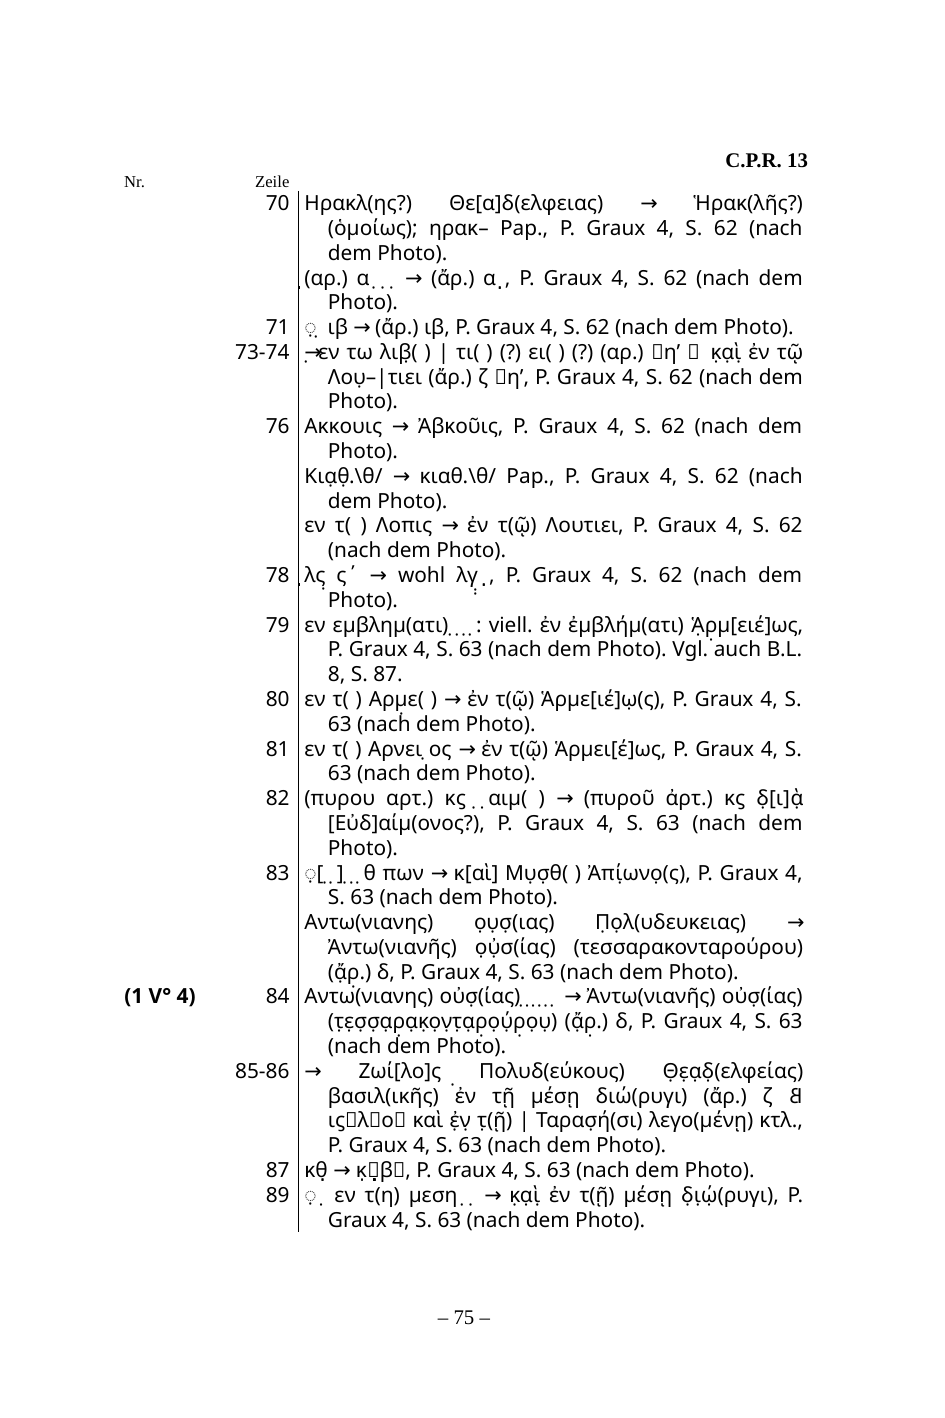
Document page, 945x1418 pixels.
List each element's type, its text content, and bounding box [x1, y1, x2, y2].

table_cell [207, 513, 298, 563]
table_cell [118, 1183, 207, 1232]
table_cell εν τ( ) Αρμ̣ε( ) → ἐν τ(ῷ) Ἁρμε[ιέ]ω̣(ς), P. Graux 4, S. 63 (nach dem Photo). [299, 687, 809, 736]
table_cell [118, 414, 207, 463]
table_cell 84 [207, 984, 298, 1058]
table_cell εν εμβλημ(ατι) ̣ ̣ ̣ ̣: viell. ἐν ἐμβλήμ(ατι) Ἁ̣ρ̣μ[ειέ]ως, P. Graux 4, S. 63 (nach dem Photo). Vgl. auch B.L. 8, S. 87. [299, 612, 809, 687]
table_cell [118, 786, 207, 860]
table_cell 87 [207, 1158, 298, 1182]
table_cell [118, 910, 207, 984]
table_cell 82 [207, 786, 298, 860]
table_cell [118, 513, 207, 563]
table_cell [207, 464, 298, 513]
table_cell ̣[ ̣ ̣] ̣ ̣ ̣θ πων → κ[αὶ] Μυ̣σ̣θ( ) Ἀπί̣ωνο̣(ς), P. Graux 4, S. 63 (nach dem Photo). [299, 860, 809, 910]
table_cell 79 [207, 612, 298, 687]
table_cell 89 [207, 1183, 298, 1232]
table_cell 76 [207, 414, 298, 463]
table_cell 78 [207, 563, 298, 612]
table_cell [118, 464, 207, 513]
table_cell  ̣ εν τω λιβ̣( ) | τι( ) (?) ει( ) (?) (αρ.) η’ → κ̣α̣ὶ̣ ἐν τῷ Λου̣–|τιει (ἄρ.) ζ η’, P. Graux 4, S. 62 (nach dem Photo). [299, 340, 809, 414]
table_cell [118, 1158, 207, 1182]
table_cell 83 [207, 860, 298, 910]
table_cell Ακκουις → Ἀβκοῦις, P. Graux 4, S. 62 (nach dem Photo). [299, 414, 809, 463]
table_cell ̣ ̣ εν τ(η) μεση ̣ ̣ → κ̣α̣ὶ̣ ἐν τ(ῇ) μέσῃ δ̣ι̣ώ̣(ρυγι), P. Graux 4, S. 63 (nach dem Photo). [299, 1183, 809, 1232]
table_cell [118, 612, 207, 687]
table_cell [207, 910, 298, 984]
table_cell 80 [207, 687, 298, 736]
table_cell 81 [207, 736, 298, 786]
table_cell [118, 315, 207, 339]
table_cell (1 V° 4) [118, 984, 207, 1058]
table_cell [118, 736, 207, 786]
table_cell [118, 563, 207, 612]
table_cell (πυρου αρτ.) κϛ ̣ ̣αιμ( ) → (πυροῦ ἀρτ.) κϛ δ̣[ι]ὰ̣ [Εὐδ]αίμ(ονος?), P. Graux 4, S. 63 (nach dem Photo). [299, 786, 809, 860]
table_cell 70 [207, 191, 298, 265]
table_cell [118, 265, 207, 315]
table_cell εν τ( ) Αρνει ̣ος → ἐν τ(ῷ) Ἁρμει[έ]ως, P. Graux 4, S. 63 (nach dem Photo). [299, 736, 809, 786]
table_cell κθ̣ → κβ, P. Graux 4, S. 63 (nach dem Photo). [299, 1158, 809, 1182]
table_cell [207, 265, 298, 315]
table_cell Κια̣θ̣.\θ/ → κιαθ.\θ/ Pap., P. Graux 4, S. 62 (nach dem Photo). [299, 464, 809, 513]
table_cell → Ζωί[λο]ς̣ Πολυδ(εύκους) Θ̣ε̣α̣δ̣(ελφείας) βασιλ(ικῆς) ἐν τῇ μέσῃ διώ(ρυγι) (ἄρ.) ζ 𐅸 ιϛλο καὶ ἐ̣ν̣ τ̣(ῇ) | Ταρασ̣ή(σι) λεγο(μένῃ) κτλ., P. Graux 4, S. 63 (nach dem Photo). [299, 1059, 809, 1158]
table_cell [118, 860, 207, 910]
table_cell [118, 191, 207, 265]
table_cell ̣ ̣ ιβ → (ἄρ.) ιβ, P. Graux 4, S. 62 (nach dem Photo). [299, 315, 809, 339]
table_cell (αρ.) α ̣ ̣ ̣ → (ἄρ.) α ̣, P. Graux 4, S. 62 (nach dem Photo). [299, 265, 809, 315]
table_cell 71 [207, 315, 298, 339]
table_cell [118, 340, 207, 414]
table_cell [118, 687, 207, 736]
table_cell Αντω(νιανης) οὐσ̣(ίας) ̣ ̣ ̣ ̣ ̣ ̣ → Ἀντω(νιανῆς) οὐσ̣(ίας) (τ̣ε̣σ̣σ̣α̣ρ̣α̣κ̣ο̣ν̣τ̣α̣ρ̣ο̣ύ̣ρ̣ο̣υ̣) (ἄ̣ρ̣.) δ, P. Graux 4, S. 63 (nach dem Photo). [299, 984, 809, 1058]
table_cell Αντω(νιανης) ο̣υ̣σ̣(ιας) Π̣ο̣λ(υδευκειας) → Ἀντω(νιανῆς) ο̣ὐ̣σ(ίας) (τεσσαρακονταρούρου) (ἄ̣ρ̣.) δ, P. Graux 4, S. 63 (nach dem Photo). [299, 910, 809, 984]
table_cell 73-74 [207, 340, 298, 414]
table_cell Ηρακλ(ης?) Θε[α]δ(ελφειας) → Ἡρακ(λῆς?) (ὁμοίως); ηρακ– Pap., P. Graux 4, S. 62 (nach dem Photo). [299, 191, 809, 265]
table_cell λς̣ ς´ → wohl λγ̣̣ ̣, P. Graux 4, S. 62 (nach dem Photo). [299, 563, 809, 612]
table_cell εν τ( ) Λοπις → ἐν τ(ῷ) Λουτιει, P. Graux 4, S. 62 (nach dem Photo). [299, 513, 809, 563]
table_cell [118, 1059, 207, 1158]
table_cell 85-86 [207, 1059, 298, 1158]
